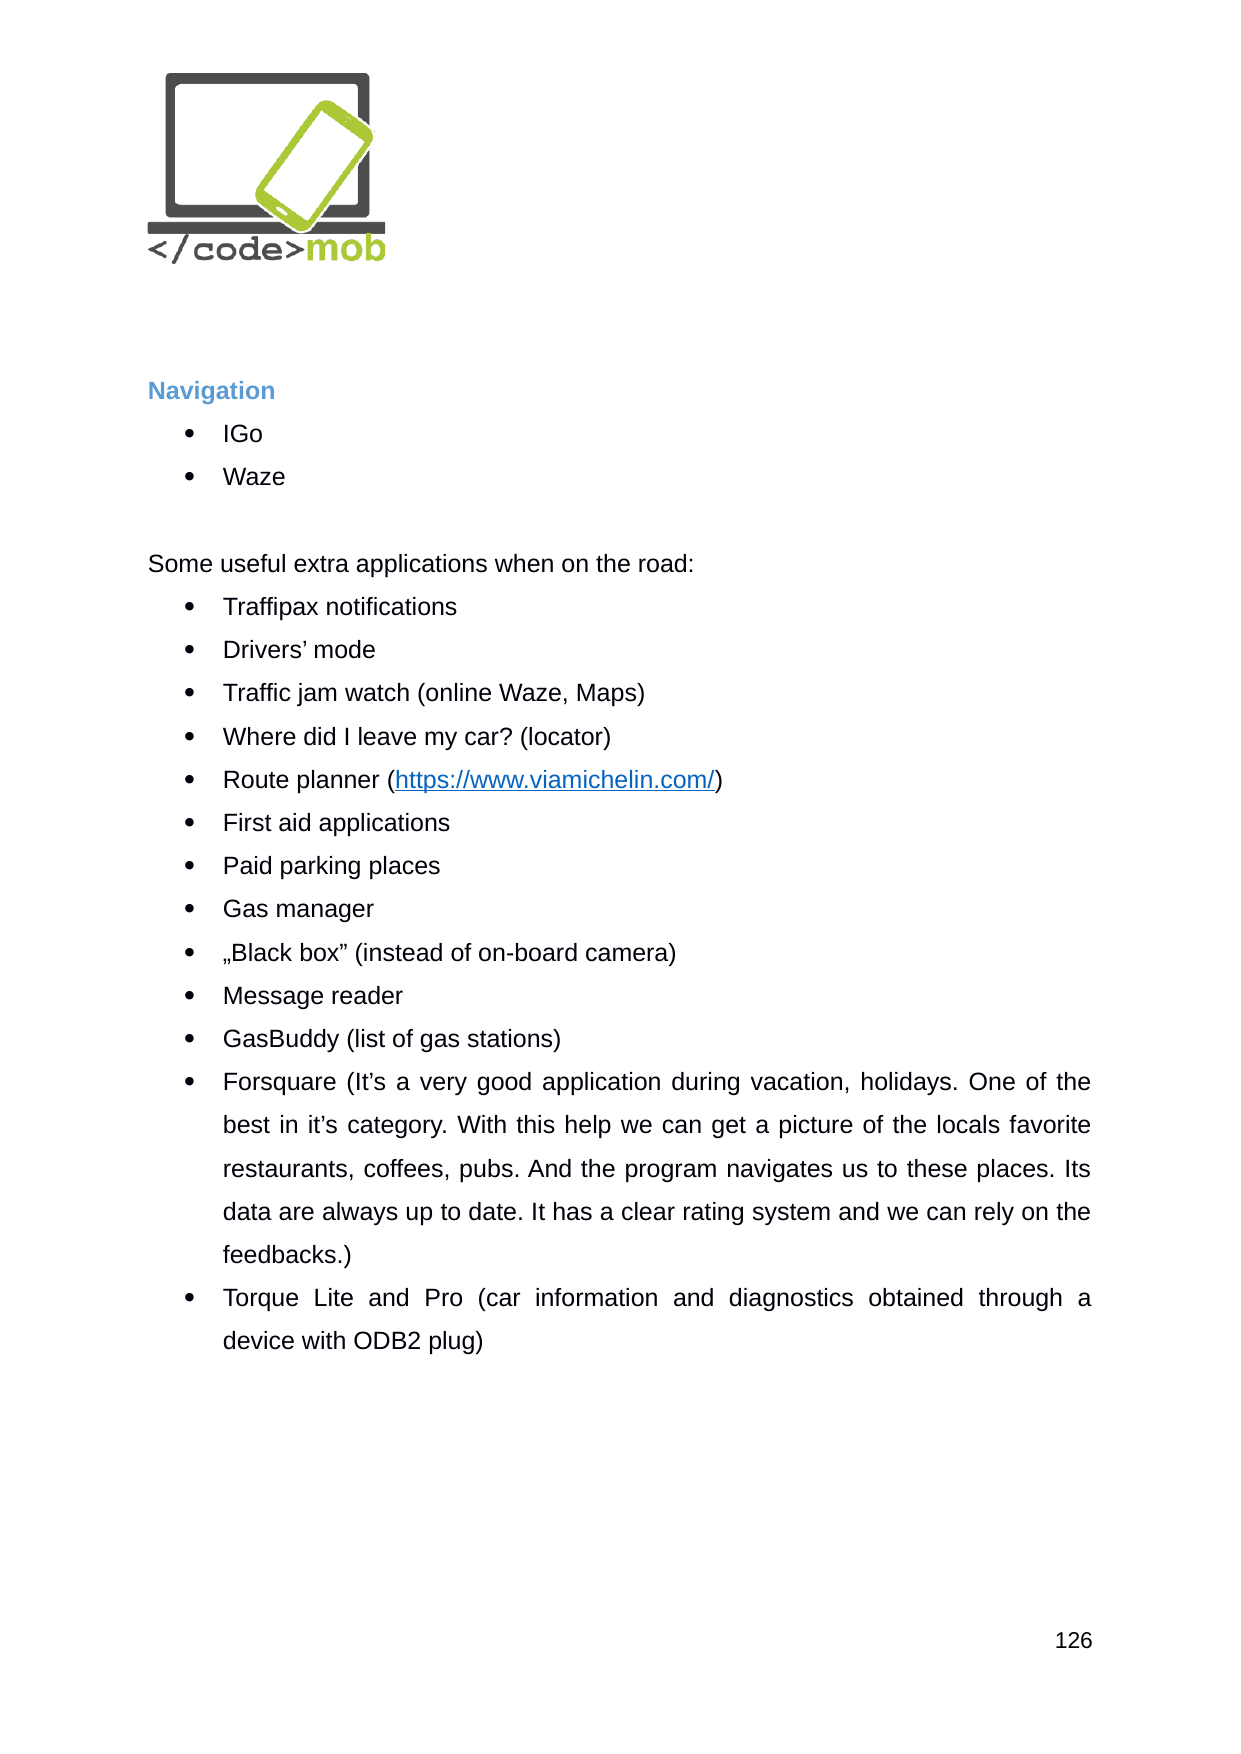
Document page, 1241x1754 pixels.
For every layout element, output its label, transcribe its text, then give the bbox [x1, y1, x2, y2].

list Paid parking places [185, 851, 1093, 880]
list Gas manager [185, 894, 1093, 923]
list Drivers’ mode [185, 635, 1093, 664]
list Route planner (https://www.viamichelin.com/) [185, 765, 1093, 793]
list Forsquare (It’s a very good application during vacation, holidays. One of the best in it’s category. With this help we can get a picture of the locals favorite restaurants, coffees, pubs. And the program navigates us to these places. Its data are always up to date. It has a clear rating system and we can rely on the feedbacks.) [185, 1067, 1093, 1269]
picture [147, 73, 386, 264]
subtitle Navigation [148, 376, 1093, 405]
list IGo [185, 419, 1093, 448]
list First aid applications [185, 808, 1093, 837]
list Message reader [185, 981, 1093, 1010]
list Traffipax notifications [185, 592, 1093, 621]
list „Black box” (instead of on-board camera) [185, 938, 1093, 966]
list Torque Lite and Pro (car information and diagnostics obtained through a device with ODB2 plug) [185, 1283, 1093, 1355]
list Traffic jam watch (online Waze, Maps) [185, 678, 1093, 707]
list Waze [185, 462, 1093, 491]
list Where did I leave my car? (locator) [185, 721, 1093, 750]
list GasBuddy (list of gas stations) [185, 1024, 1093, 1053]
text Some useful extra applications when on the road: [148, 549, 1093, 577]
